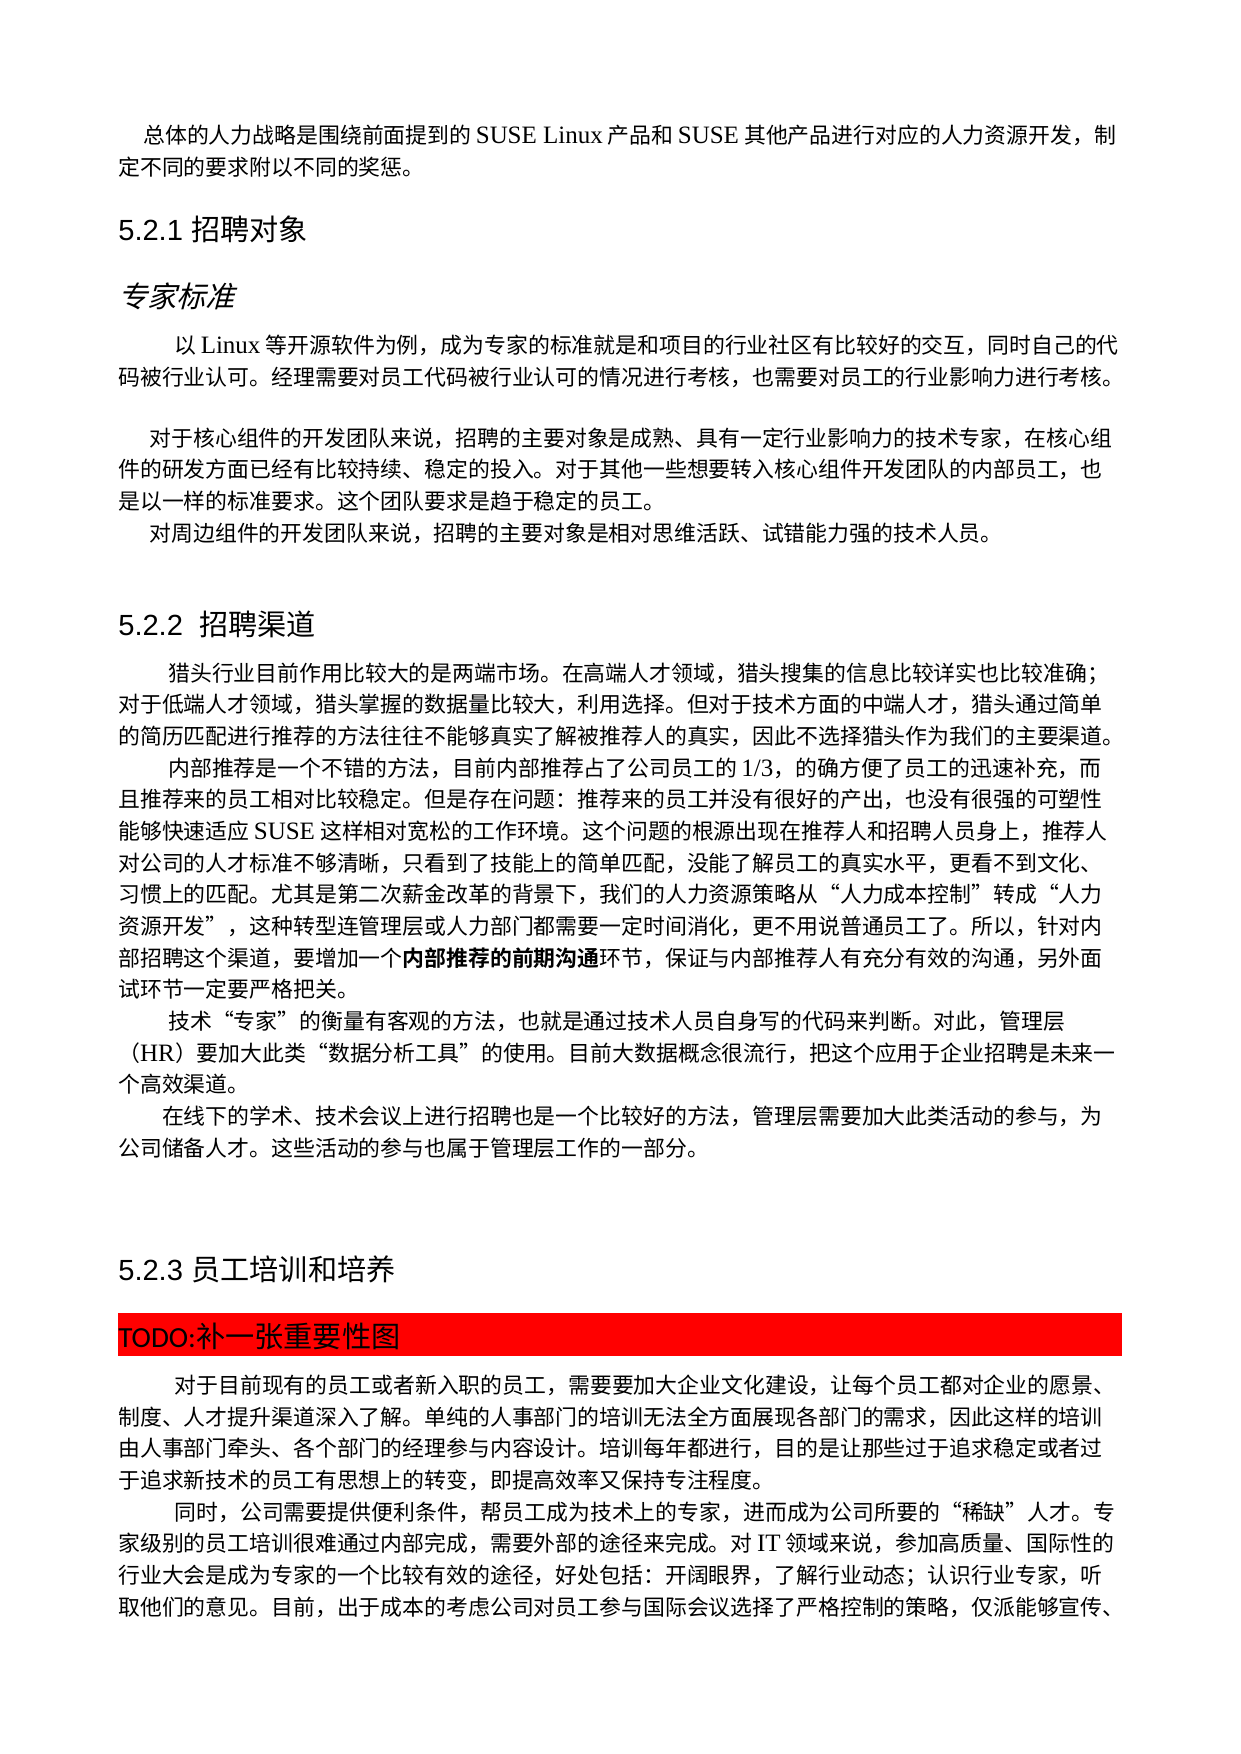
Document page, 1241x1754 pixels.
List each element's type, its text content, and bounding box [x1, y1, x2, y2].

text 在线下的学术、技术会议上进行招聘也是一个比较好的方法，管理层需要加大此类活动的参与，为公司储备人才。这些活动的参与也属于管理层工作的一部分。 [118, 1099, 1122, 1162]
text TODO:补一张重要性图 [118, 1313, 1122, 1356]
text 专家标准 [118, 274, 1122, 316]
text 对于目前现有的员工或者新入职的员工，需要要加大企业文化建设，让每个员工都对企业的愿景、制度、人才提升渠道深入了解。单纯的人事部门的培训无法全方面展现各部门的需求，因此这样的培训由人事部门牵头、各个部门的经理参与内容设计。培训每年都进行，目的是让那些过于追求稳定或者过于追求新技术的员工有思想上的转变，即提高效率又保持专注程度。 [118, 1368, 1122, 1495]
text 以Linux等开源软件为例，成为专家的标准就是和项目的行业社区有比较好的交互，同时自己的代码被行业认可。经理需要对员工代码被行业认可的情况进行考核，也需要对员工的行业影响力进行考核。 [118, 328, 1122, 392]
text 技术“专家”的衡量有客观的方法，也就是通过技术人员自身写的代码来判断。对此，管理层（HR）要加大此类“数据分析工具”的使用。目前大数据概念很流行，把这个应用于企业招聘是未来一个高效渠道。 [118, 1004, 1122, 1099]
text 总体的人力战略是围绕前面提到的SUSE Linux产品和SUSE其他产品进行对应的人力资源开发，制定不同的要求附以不同的奖惩。 [118, 118, 1122, 181]
text 5.2.2 招聘渠道 [118, 601, 1122, 643]
text 5.2.3 员工培训和培养 [118, 1246, 1122, 1288]
text 对于核心组件的开发团队来说，招聘的主要对象是成熟、具有一定行业影响力的技术专家，在核心组件的研发方面已经有比较持续、稳定的投入。对于其他一些想要转入核心组件开发团队的内部员工，也是以一样的标准要求。这个团队要求是趋于稳定的员工。 [118, 421, 1122, 516]
text 同时，公司需要提供便利条件，帮员工成为技术上的专家，进而成为公司所要的“稀缺”人才。专家级别的员工培训很难通过内部完成，需要外部的途径来完成。对IT领域来说，参加高质量、国际性的行业大会是成为专家的一个比较有效的途径，好处包括：开阔眼界，了解行业动态；认识行业专家，听取他们的意见。目前，出于成本的考虑公司对员工参与国际会议选择了严格控制的策略，仅派能够宣传、 [118, 1495, 1122, 1621]
text 5.2.1 招聘对象 [118, 206, 1122, 249]
text 对周边组件的开发团队来说，招聘的主要对象是相对思维活跃、试错能力强的技术人员。 [118, 516, 1122, 547]
text 猎头行业目前作用比较大的是两端市场。在高端人才领域，猎头搜集的信息比较详实也比较准确；对于低端人才领域，猎头掌握的数据量比较大，利用选择。但对于技术方面的中端人才，猎头通过简单的简历匹配进行推荐的方法往往不能够真实了解被推荐人的真实，因此不选择猎头作为我们的主要渠道。 [118, 656, 1122, 751]
text 内部推荐是一个不错的方法，目前内部推荐占了公司员工的1/3，的确方便了员工的迅速补充，而且推荐来的员工相对比较稳定。但是存在问题：推荐来的员工并没有很好的产出，也没有很强的可塑性能够快速适应SUSE这样相对宽松的工作环境。这个问题的根源出现在推荐人和招聘人员身上，推荐人对公司的人才标准不够清晰，只看到了技能上的简单匹配，没能了解员工的真实水平，更看不到文化、习惯上的匹配。尤其是第二次薪金改革的背景下，我们的人力资源策略从“人力成本控制”转成“人力资源开发”，这种转型连管理层或人力部门都需要一定时间消化，更不用说普通员工了。所以，针对内部招聘这个渠道，要增加一个内部推荐的前期沟通环节，保证与内部推荐人有充分有效的沟通，另外面试环节一定要严格把关。 [118, 751, 1122, 1004]
